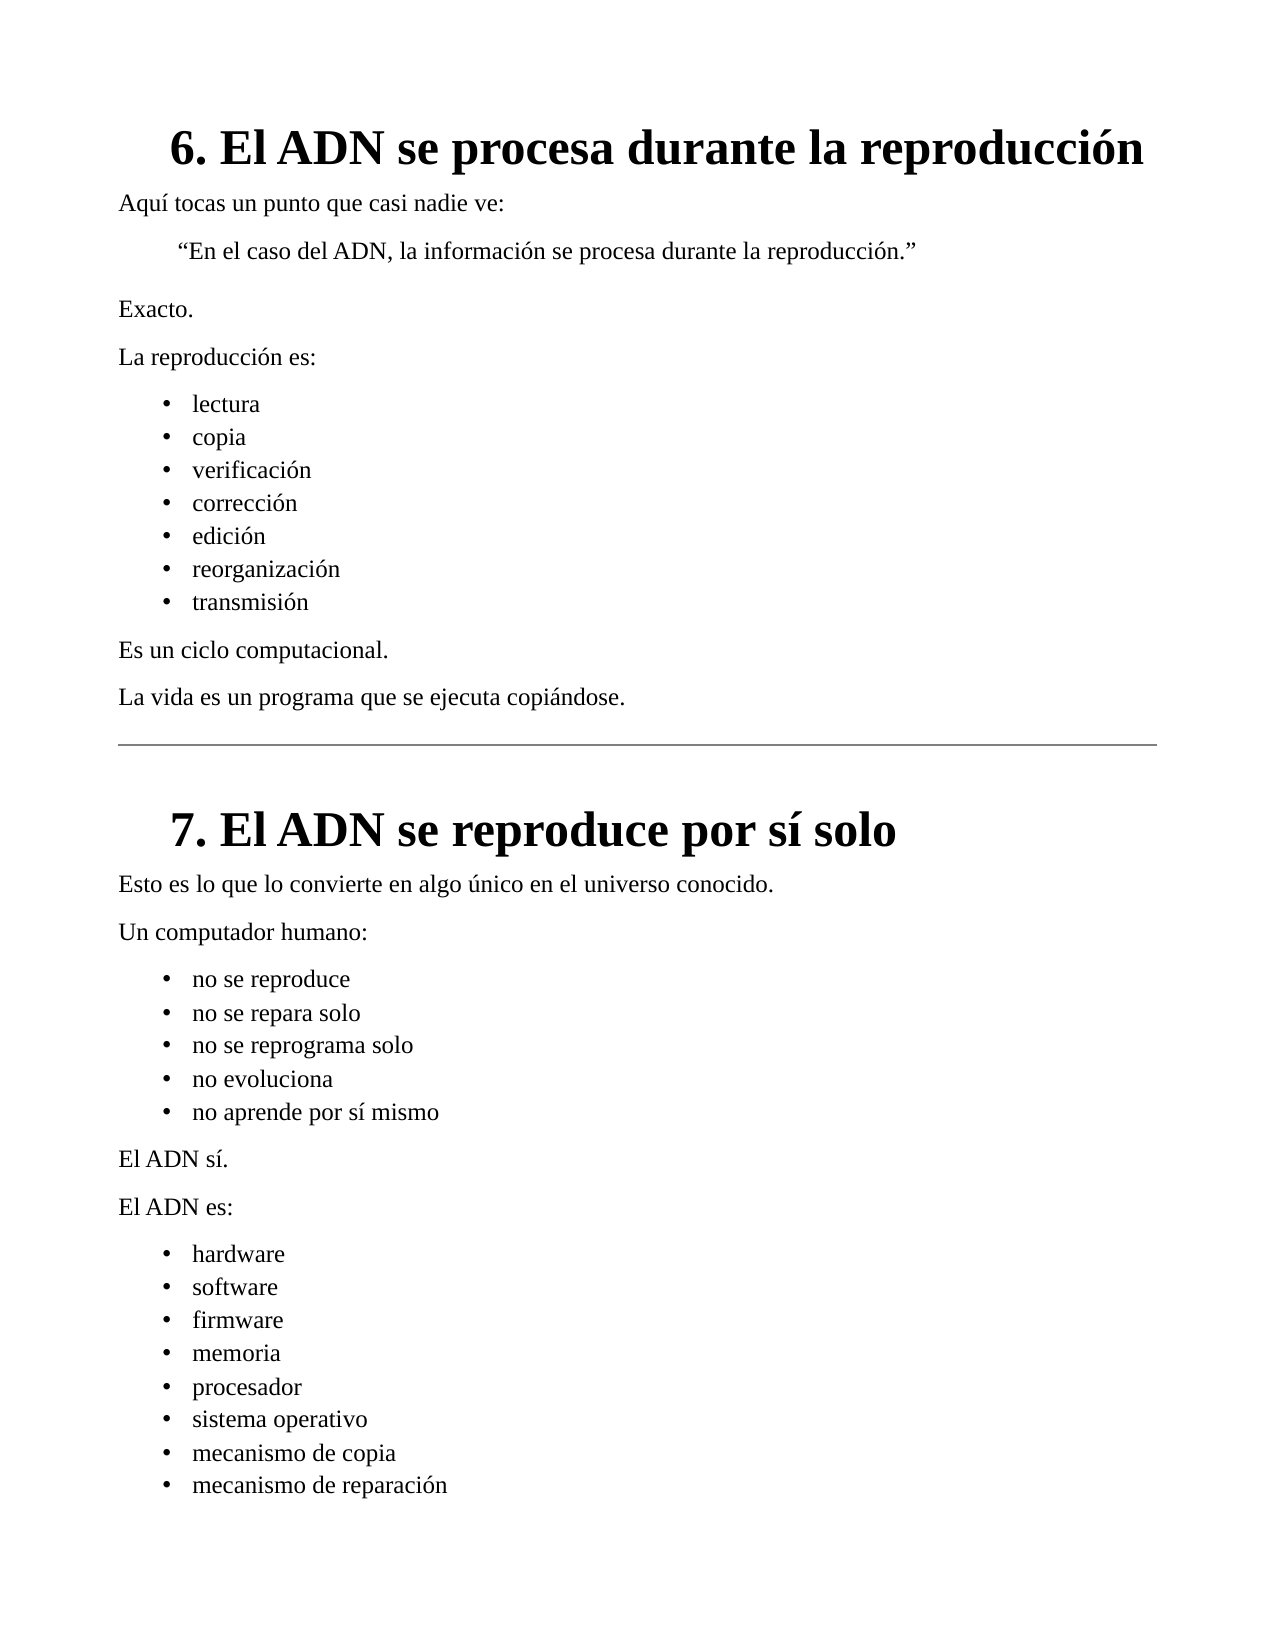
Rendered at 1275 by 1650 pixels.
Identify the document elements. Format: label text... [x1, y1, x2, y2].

list no evoluciona [162, 1064, 1157, 1092]
list edición [162, 521, 1157, 550]
text Aquí tocas un punto que casi nadie ve: [118, 188, 1157, 217]
text “En el caso del ADN, la información se procesa durante la reproducción.” [177, 236, 1098, 264]
list no se reprograma solo [162, 1031, 1157, 1059]
list lectura [162, 389, 1157, 418]
text La reproducción es: [118, 342, 1157, 370]
list sistema operativo [162, 1404, 1157, 1433]
list no aprende por sí mismo [162, 1097, 1157, 1125]
list hardware [162, 1239, 1157, 1268]
text La vida es un programa que se ejecuta copiándose. [118, 682, 1157, 711]
list mecanismo de copia [162, 1438, 1157, 1466]
subtitle 🌌 6. El ADN se procesa durante la reproducción [118, 118, 1157, 176]
subtitle 🔥 7. El ADN se reproduce por sí solo [118, 799, 1157, 857]
text Esto es lo que lo convierte en algo único en el universo conocido. [118, 869, 1157, 898]
list firmware [162, 1306, 1157, 1334]
list no se repara solo [162, 998, 1157, 1026]
text Exacto. [118, 294, 1157, 323]
list mecanismo de reparación [162, 1471, 1157, 1499]
list procesador [162, 1372, 1157, 1400]
list memoria [162, 1338, 1157, 1367]
list corrección [162, 488, 1157, 517]
list transmisión [162, 587, 1157, 616]
list verificación [162, 455, 1157, 484]
list reorganización [162, 554, 1157, 583]
text El ADN sí. [118, 1144, 1157, 1173]
list copia [162, 422, 1157, 451]
text Un computador humano: [118, 917, 1157, 946]
list software [162, 1272, 1157, 1301]
list no se reproduce [162, 964, 1157, 993]
text El ADN es: [118, 1192, 1157, 1221]
text Es un ciclo computacional. [118, 635, 1157, 664]
